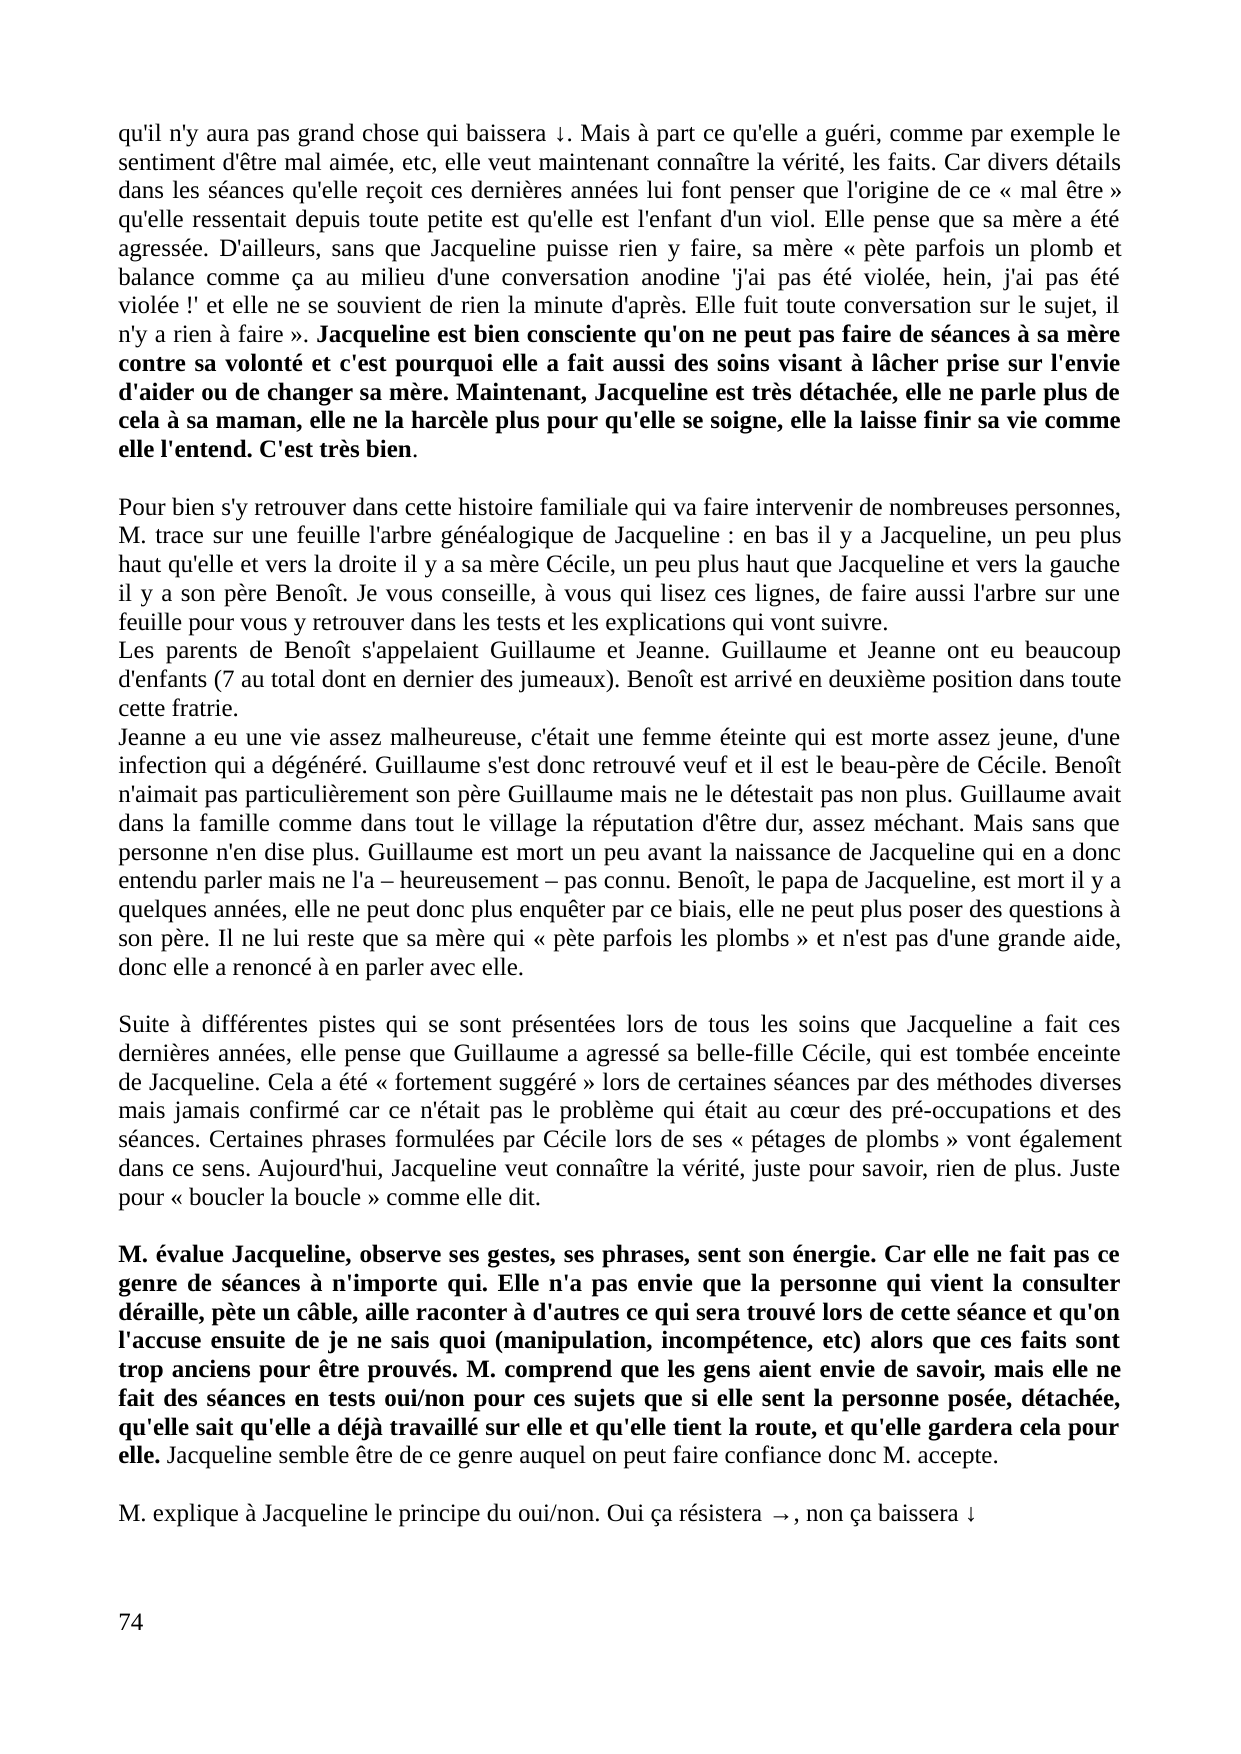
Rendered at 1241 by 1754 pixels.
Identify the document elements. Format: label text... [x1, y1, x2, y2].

text qu'il n'y aura pas grand chose qui baissera ↓. Mais à part ce qu'elle a guéri, comme par exemple le sentiment d'être mal aimée, etc, elle veut maintenant connaître la vérité, les faits. Car divers détails dans les séances qu'elle reçoit ces dernières années lui font penser que l'origine de ce « mal être » qu'elle ressentait depuis toute petite est qu'elle est l'enfant d'un viol. Elle pense que sa mère a été agressée. D'ailleurs, sans que Jacqueline puisse rien y faire, sa mère « pète parfois un plomb et balance comme ça au milieu d'une conversation anodine 'j'ai pas été violée, hein, j'ai pas été violée !' et elle ne se souvient de rien la minute d'après. Elle fuit toute conversation sur le sujet, il n'y a rien à faire ». Jacqueline est bien consciente qu'on ne peut pas faire de séances à sa mère contre sa volonté et c'est pourquoi elle a fait aussi des soins visant à lâcher prise sur l'envie d'aider ou de changer sa mère. Maintenant, Jacqueline est très détachée, elle ne parle plus de cela à sa maman, elle ne la harcèle plus pour qu'elle se soigne, elle la laisse finir sa vie comme elle l'entend. C'est très bien. [118, 118, 1122, 463]
text Pour bien s'y retrouver dans cette histoire familiale qui va faire intervenir de nombreuses personnes, M. trace sur une feuille l'arbre généalogique de Jacqueline : en bas il y a Jacqueline, un peu plus haut qu'elle et vers la droite il y a sa mère Cécile, un peu plus haut que Jacqueline et vers la gauche il y a son père Benoît. Je vous conseille, à vous qui lisez ces lignes, de faire aussi l'arbre sur une feuille pour vous y retrouver dans les tests et les explications qui vont suivre. [118, 492, 1122, 636]
text M. explique à Jacqueline le principe du oui/non. Oui ça résistera →, non ça baissera ↓ [118, 1498, 1122, 1527]
text Les parents de Benoît s'appelaient Guillaume et Jeanne. Guillaume et Jeanne ont eu beaucoup d'enfants (7 au total dont en dernier des jumeaux). Benoît est arrivé en deuxième position dans toute cette fratrie. [118, 636, 1122, 722]
text M. évalue Jacqueline, observe ses gestes, ses phrases, sent son énergie. Car elle ne fait pas ce genre de séances à n'importe qui. Elle n'a pas envie que la personne qui vient la consulter déraille, pète un câble, aille raconter à d'autres ce qui sera trouvé lors de cette séance et qu'on l'accuse ensuite de je ne sais quoi (manipulation, incompétence, etc) alors que ces faits sont trop anciens pour être prouvés. M. comprend que les gens aient envie de savoir, mais elle ne fait des séances en tests oui/non pour ces sujets que si elle sent la personne posée, détachée, qu'elle sait qu'elle a déjà travaillé sur elle et qu'elle tient la route, et qu'elle gardera cela pour elle. Jacqueline semble être de ce genre auquel on peut faire confiance donc M. accepte. [118, 1239, 1122, 1469]
text Suite à différentes pistes qui se sont présentées lors de tous les soins que Jacqueline a fait ces dernières années, elle pense que Guillaume a agressé sa belle-fille Cécile, qui est tombée enceinte de Jacqueline. Cela a été « fortement suggéré » lors de certaines séances par des méthodes diverses mais jamais confirmé car ce n'était pas le problème qui était au cœur des pré-occupations et des séances. Certaines phrases formulées par Cécile lors de ses « pétages de plombs » vont également dans ce sens. Aujourd'hui, Jacqueline veut connaître la vérité, juste pour savoir, rien de plus. Juste pour « boucler la boucle » comme elle dit. [118, 1009, 1122, 1211]
text Jeanne a eu une vie assez malheureuse, c'était une femme éteinte qui est morte assez jeune, d'une infection qui a dégénéré. Guillaume s'est donc retrouvé veuf et il est le beau-père de Cécile. Benoît n'aimait pas particulièrement son père Guillaume mais ne le détestait pas non plus. Guillaume avait dans la famille comme dans tout le village la réputation d'être dur, assez méchant. Mais sans que personne n'en dise plus. Guillaume est mort un peu avant la naissance de Jacqueline qui en a donc entendu parler mais ne l'a – heureusement – pas connu. Benoît, le papa de Jacqueline, est mort il y a quelques années, elle ne peut donc plus enquêter par ce biais, elle ne peut plus poser des questions à son père. Il ne lui reste que sa mère qui « pète parfois les plombs » et n'est pas d'une grande aide, donc elle a renoncé à en parler avec elle. [118, 722, 1122, 981]
